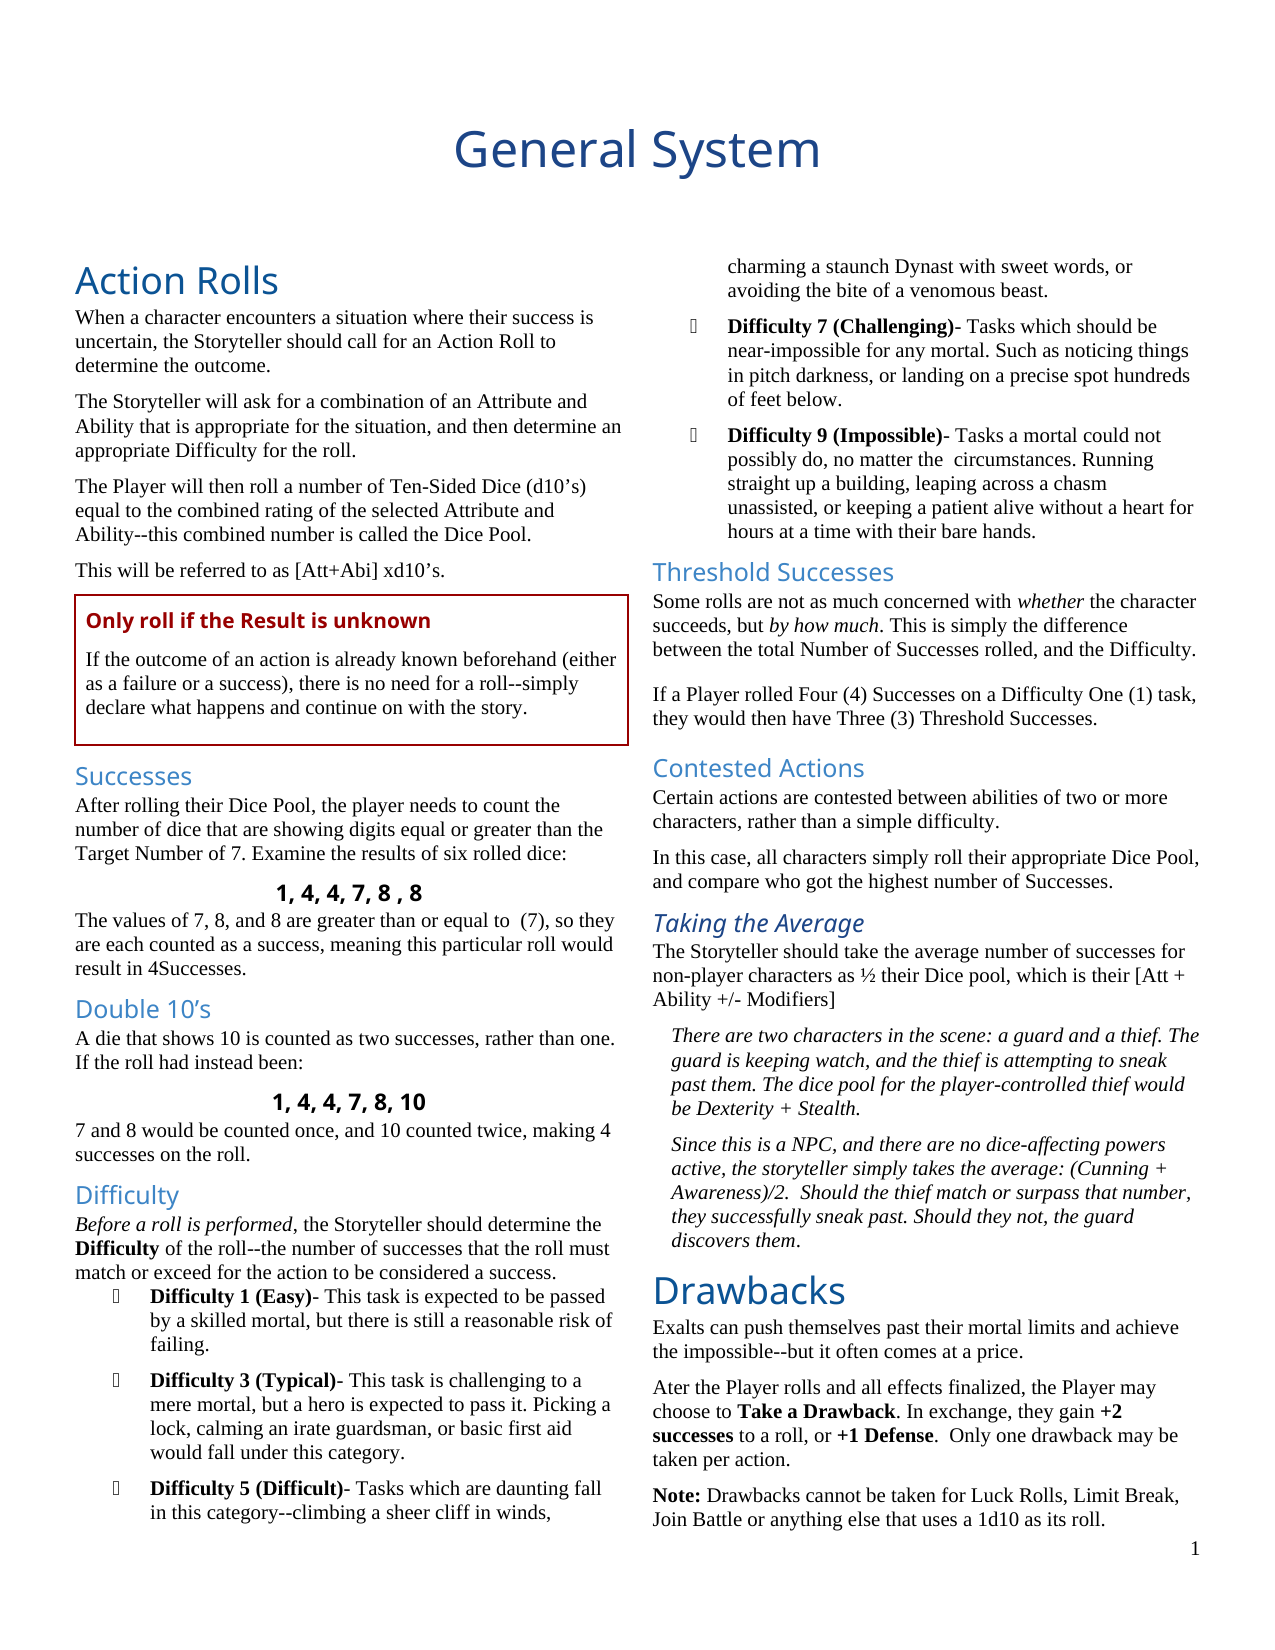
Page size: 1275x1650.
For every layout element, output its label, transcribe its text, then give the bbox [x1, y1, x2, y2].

text 7 and 8 would be counted once, and 10 counted twice, making 4 successes on the roll. [75, 1117, 622, 1166]
subtitle Successes [75, 758, 622, 792]
subtitle Drawbacks [652, 1264, 1200, 1315]
table_header Only roll if the Result is unknown If the outcome of an action is already known beforehand (either as a failure or a success), there is no need for a roll--simply declare what happens and continue on with the story. [76, 596, 627, 744]
text Exalts can push themselves past their mortal limits and achieve the impossible--but it often comes at a price. [652, 1315, 1200, 1363]
text A die that shows 10 is counted as two successes, rather than one. If the roll had instead been: [75, 1026, 622, 1074]
text Before a roll is performed, the Storyteller should determine the Difficulty of the roll--the number of successes that the roll must match or exceed for the action to be considered a success. [75, 1212, 622, 1284]
text There are two characters in the scene: a guard and a thief. The guard is keeping watch, and the thief is attempting to sneak past them. The dice pool for the player-controlled thief would be Dexterity + Stealth. [671, 1023, 1200, 1120]
text Note: Drawbacks cannot be taken for Luck Rolls, Limit Break, Join Battle or anything else that uses a 1d10 as its roll. [652, 1483, 1200, 1531]
text The values of 7, 8, and 8 are greater than or equal to (7), so they are each counted as a success, meaning this particular roll would result in 4Successes. [75, 908, 622, 980]
text 1, 4, 4, 7, 8 , 8 [75, 877, 622, 908]
text After rolling their Dice Pool, the player needs to count the number of dice that are showing digits equal or greater than the Target Number of 7. Examine the results of six rolled dice: [75, 792, 622, 865]
list Difficulty 9 (Impossible)- Tasks a mortal could not possibly do, no matter the circumstances. Running straight up a building, leaping across a chasm unassisted, or keeping a patient alive without a heart for hours at a time with their bare hands. [690, 423, 1200, 543]
list Difficulty 7 (Challenging)- Tasks which should be near-impossible for any mortal. Such as noticing things in pitch darkness, or landing on a precise spot hundreds of feet below. [690, 314, 1200, 411]
text If a Player rolled Four (4) Successes on a Difficulty One (1) task, they would then have Three (3) Threshold Successes. [652, 682, 1200, 730]
subtitle Double 10’s [75, 992, 622, 1026]
text The Storyteller will ask for a combination of an Attribute and Ability that is appropriate for the situation, and then determine an appropriate Difficulty for the roll. [75, 389, 622, 462]
text Since this is a NPC, and there are no dice-affecting powers active, the storyteller simply takes the average: (Cunning + Awareness)/2. Should the thief match or surpass that number, they successfully sneak past. Should they not, the guard discovers them. [671, 1132, 1200, 1252]
subtitle Taking the Average [652, 905, 1200, 939]
text Ater the Player rolls and all effects finalized, the Player may choose to Take a Drawback. In exchange, they gain +2 successes to a roll, or +1 Defense. Only one drawback may be taken per action. [652, 1375, 1200, 1471]
subtitle Contested Actions [652, 751, 1200, 785]
subtitle General System [75, 114, 1200, 182]
text In this case, all characters simply roll their appropriate Dice Pool, and compare who got the highest number of Successes. [652, 845, 1200, 893]
text This will be referred to as [Att+Abi] xd10’s. [75, 558, 622, 582]
text The Player will then roll a number of Ten-Sided Dice (d10’s) equal to the combined rating of the selected Attribute and Ability--this combined number is called the Dice Pool. [75, 474, 622, 546]
subtitle Threshold Successes [652, 555, 1200, 589]
text Some rolls are not as much concerned with whether the character succeeds, but by how much. This is simply the difference between the total Number of Successes rolled, and the Difficulty. [652, 589, 1200, 661]
list Difficulty 1 (Easy)- This task is expected to be passed by a skilled mortal, but there is still a reasonable risk of failing. [112, 1284, 622, 1356]
text When a character encounters a situation where their success is uncertain, the Storyteller should call for an Action Roll to determine the outcome. [75, 305, 622, 377]
text 1, 4, 4, 7, 8, 10 [75, 1086, 622, 1117]
list Difficulty 5 (Difficult)- Tasks which are daunting fall in this category--climbing a sheer cliff in winds, [112, 1476, 622, 1524]
list charming a staunch Dynast with sweet words, or avoiding the bite of a venomous beast. [690, 254, 1200, 302]
text Certain actions are contested between abilities of two or more characters, rather than a simple difficulty. [652, 785, 1200, 833]
list Difficulty 3 (Typical)- This task is challenging to a mere mortal, but a hero is expected to pass it. Picking a lock, calming an irate guardsman, or basic first aid would fall under this category. [112, 1368, 622, 1464]
text The Storyteller should take the average number of successes for non-player characters as ½ their Dice pool, which is their [Att + Ability +/- Modifiers] [652, 939, 1200, 1011]
subtitle Difficulty [75, 1178, 622, 1212]
subtitle Action Rolls [75, 254, 622, 305]
